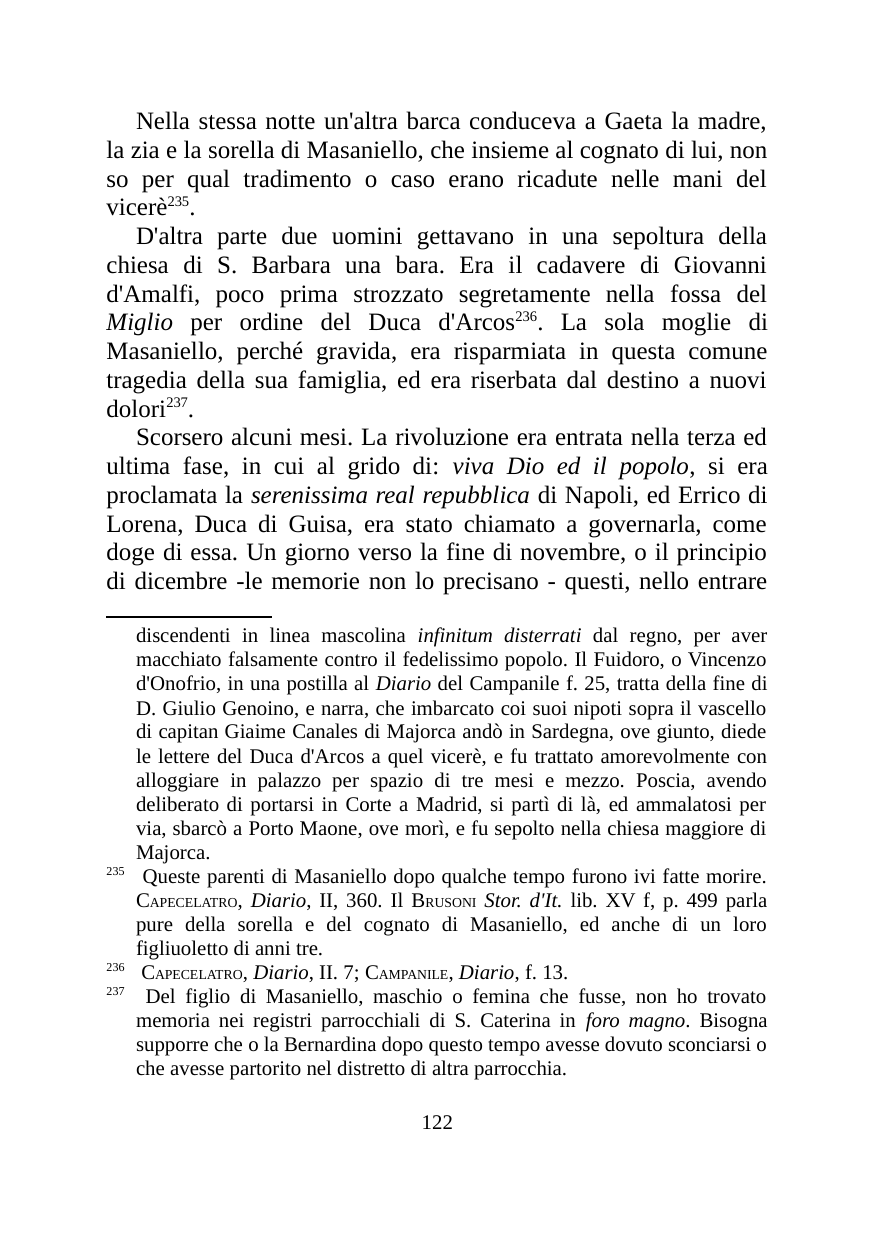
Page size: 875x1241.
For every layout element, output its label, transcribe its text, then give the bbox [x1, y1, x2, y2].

text Capecelatro, Diario, II. 7; Campanile, Diario, f. 13. [106, 960, 768, 984]
text Queste parenti di Masaniello dopo qualche tempo furono ivi fatte morire. Capecelatro, Diario, II, 360. Il Brusoni Stor. d'It. lib. XV f, p. 499 parla pure della sorella e del cognato di Masaniello, ed anche di un loro figliuoletto di anni tre. [106, 864, 768, 960]
text Del figlio di Masaniello, maschio o femina che fusse, non ho trovato memoria nei registri parrocchiali di S. Caterina in foro magno. Bisogna supporre che o la Bernardina dopo questo tempo avesse dovuto sconciarsi o che avesse partorito nel distretto di altra parrocchia. [106, 984, 768, 1080]
text discendenti in linea mascolina infinitum disterrati dal regno, per aver macchiato falsamente contro il fedelissimo popolo. Il Fuidoro, o Vincenzo d'Onofrio, in una postilla al Diario del Campanile f. 25, tratta della fine di D. Giulio Genoino, e narra, che imbarcato coi suoi nipoti sopra il vascello di capitan Giaime Canales di Majorca andò in Sardegna, ove giunto, diede le lettere del Duca d'Arcos a quel vicerè, e fu trattato amorevolmente con alloggiare in palazzo per spazio di tre mesi e mezzo. Poscia, avendo deliberato di portarsi in Corte a Madrid, si partì di là, ed ammalatosi per via, sbarcò a Porto Maone, ove morì, e fu sepolto nella chiesa maggiore di Majorca. [106, 623, 768, 864]
text Scorsero alcuni mesi. La rivoluzione era entrata nella terza ed ultima fase, in cui al grido di: viva Dio ed il popolo, si era proclamata la serenissima real repubblica di Napoli, ed Errico di Lorena, Duca di Guisa, era stato chiamato a governarla, come doge di essa. Un giorno verso la fine di novembre, o il principio di dicembre -le memorie non lo precisano - questi, nello entrare [106, 422, 768, 595]
text Nella stessa notte un'altra barca conduceva a Gaeta la madre, la zia e la sorella di Masaniello, che insieme al cognato di lui, non so per qual tradimento o caso erano ricadute nelle mani del vicerè. [106, 106, 768, 221]
text D'altra parte due uomini gettavano in una sepoltura della chiesa di S. Barbara una bara. Era il cadavere di Giovanni d'Amalfi, poco prima strozzato segretamente nella fossa del Miglio per ordine del Duca d'Arcos. La sola moglie di Masaniello, perché gravida, era risparmiata in questa comune tragedia della sua famiglia, ed era riserbata dal destino a nuovi dolori. [106, 221, 768, 422]
